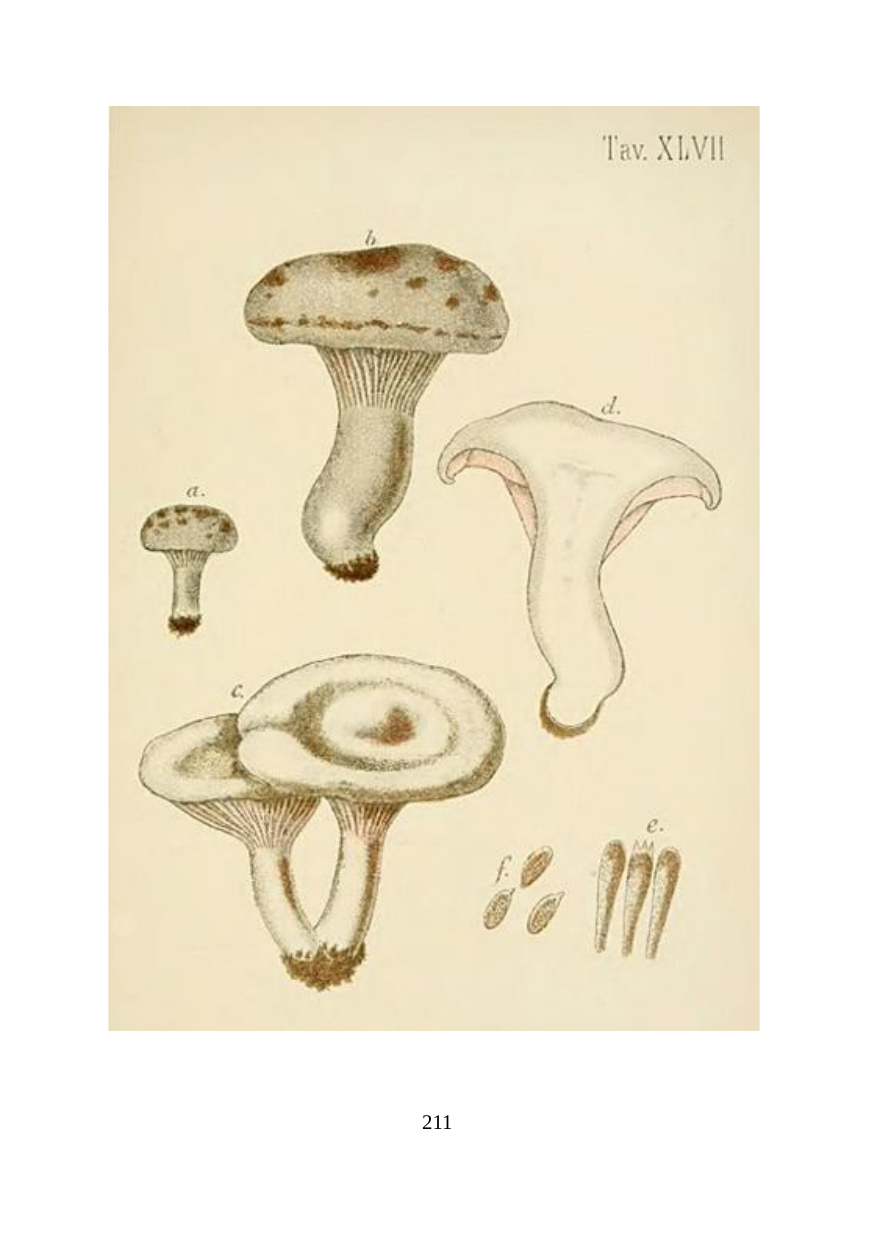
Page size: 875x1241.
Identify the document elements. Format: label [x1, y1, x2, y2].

picture [108, 106, 760, 1031]
